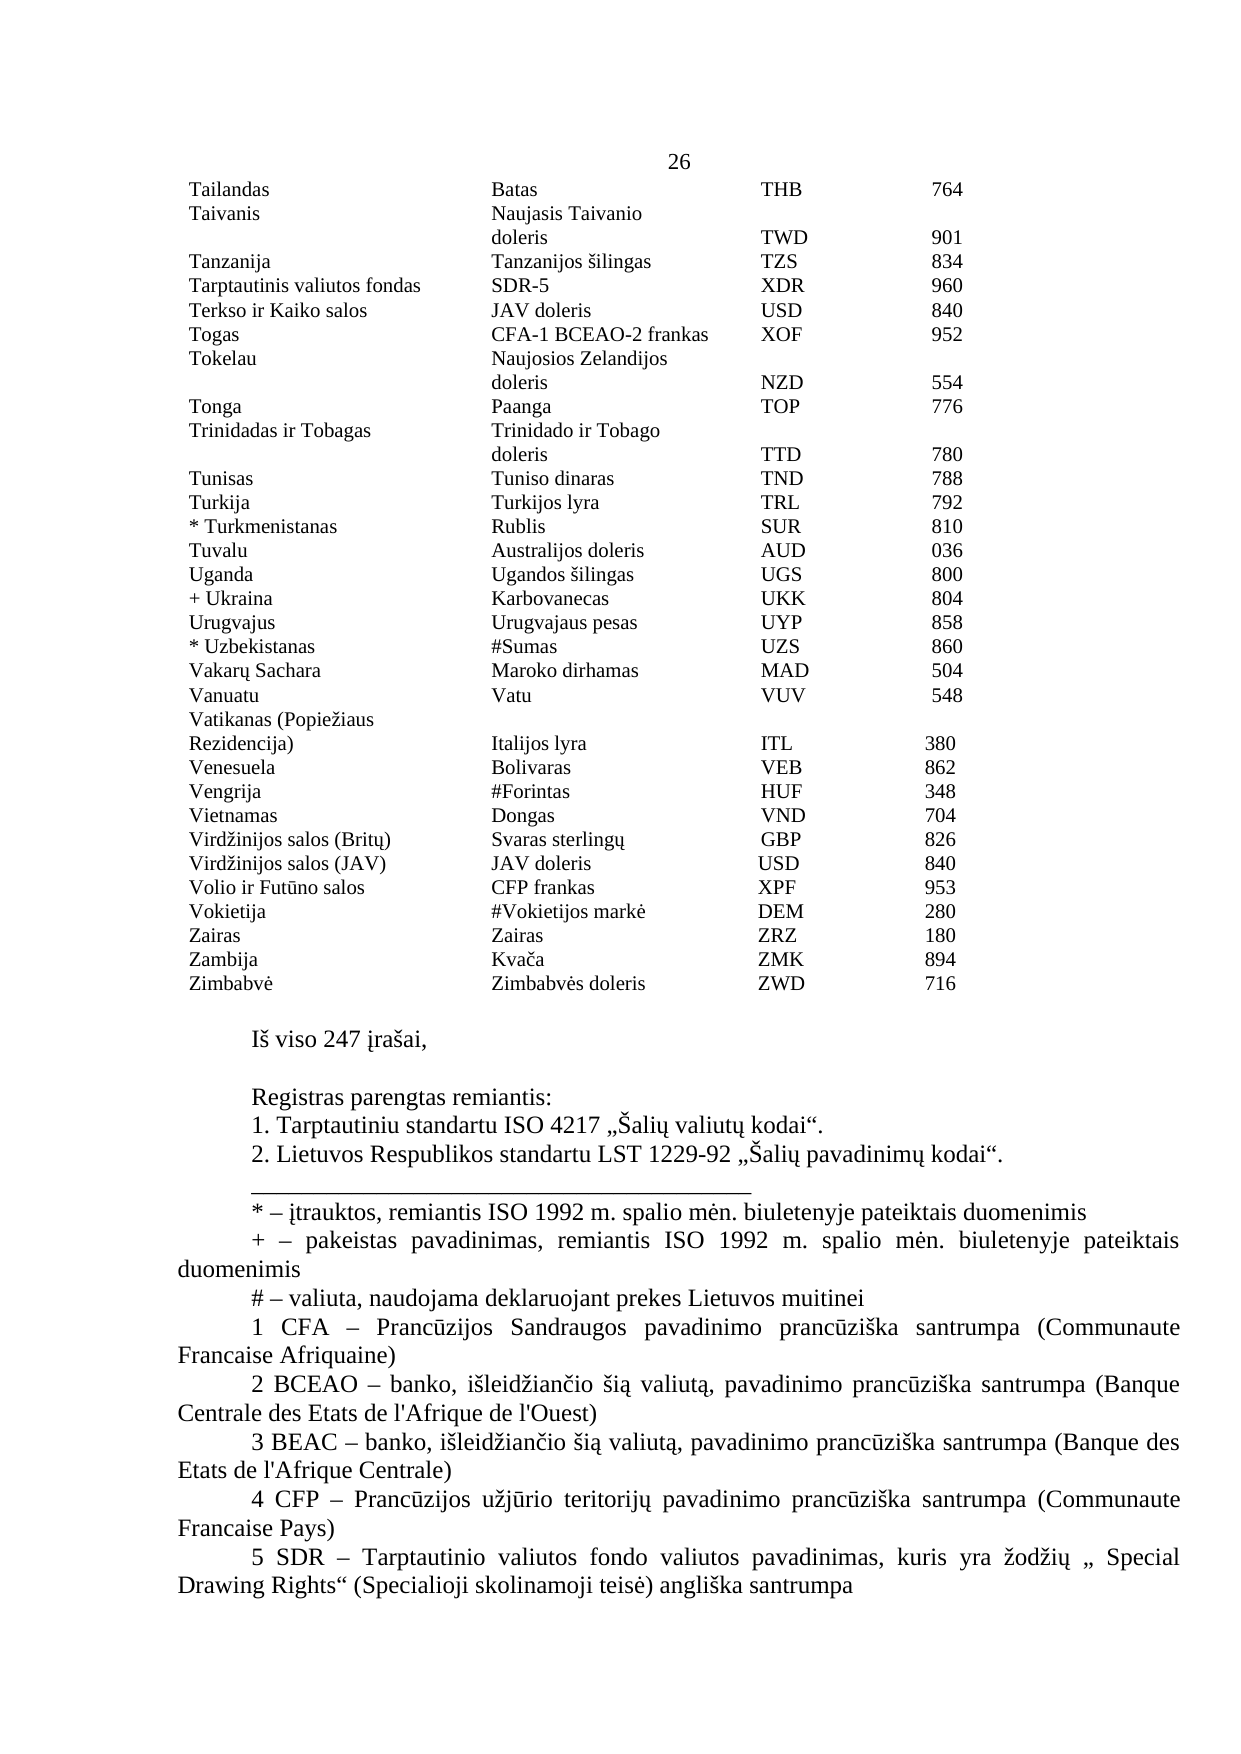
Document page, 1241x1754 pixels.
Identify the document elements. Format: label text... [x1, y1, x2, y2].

table_cell Zairas [177, 923, 480, 947]
text 4 CFP – Prancūzijos užjūrio teritorijų pavadinimo prancūziška santrumpa (Communaute Francaise Pays) [177, 1484, 1181, 1542]
table_cell Maroko dirhamas [480, 659, 747, 682]
table_cell [920, 346, 1181, 370]
table_cell [747, 707, 920, 731]
table_cell 776 [920, 394, 1181, 418]
table_cell 826 [913, 827, 1181, 851]
table_cell Tonga [177, 394, 480, 418]
table_cell [177, 370, 480, 394]
table_cell Vietnamas [177, 803, 480, 827]
table_cell UYP [747, 610, 920, 634]
table_cell 380 [913, 731, 1181, 755]
table_cell [920, 418, 1181, 442]
table_cell Tunisas [177, 466, 480, 490]
table_cell Vanuatu [177, 683, 480, 707]
table_cell #Sumas [480, 634, 747, 658]
table_cell Kvača [480, 947, 742, 971]
table_cell ZRZ [742, 923, 913, 947]
table_cell UGS [747, 562, 920, 586]
table_cell Venesuela [177, 755, 480, 779]
table_cell Vakarų Sachara [177, 659, 480, 682]
table_cell [920, 707, 1181, 731]
table_cell XOF [747, 322, 920, 346]
text 3 BEAC – banko, išleidžiančio šią valiutą, pavadinimo prancūziška santrumpa (Banque des Etats de l'Afrique Centrale) [177, 1427, 1181, 1484]
table_cell Svaras sterlingų [480, 827, 747, 851]
table_cell 810 [920, 514, 1181, 538]
table_cell 953 [913, 875, 1181, 899]
table_cell doleris [480, 225, 747, 249]
table_cell Tuvalu [177, 538, 480, 562]
table_cell 548 [920, 683, 1181, 707]
table_cell [177, 442, 480, 466]
table_cell Turkija [177, 490, 480, 514]
table_cell ZMK [742, 947, 913, 971]
table_cell doleris [480, 442, 747, 466]
table_cell Rezidencija) [177, 731, 480, 755]
table_cell AUD [747, 538, 920, 562]
table_cell Ugandos šilingas [480, 562, 747, 586]
table_cell [747, 346, 920, 370]
table_cell 858 [920, 610, 1181, 634]
table_cell 901 [920, 225, 1181, 249]
table_cell ZWD [742, 971, 913, 995]
text 1. Tarptautiniu standartu ISO 4217 „Šalių valiutų kodai“. [177, 1110, 1181, 1139]
table_cell Terkso ir Kaiko salos [177, 298, 480, 322]
table_cell JAV doleris [480, 298, 747, 322]
table_cell CFP frankas [480, 875, 742, 899]
table_cell 792 [920, 490, 1181, 514]
table_cell VEB [747, 755, 913, 779]
table_cell Rublis [480, 514, 747, 538]
table_cell GBP [747, 827, 913, 851]
table_cell Virdžinijos salos (Britų) [177, 827, 480, 851]
table_cell Tanzanijos šilingas [480, 249, 747, 273]
table_cell 504 [920, 659, 1181, 682]
table_cell doleris [480, 370, 747, 394]
table_cell Tailandas [177, 177, 480, 201]
table_cell Tuniso dinaras [480, 466, 747, 490]
table_cell USD [747, 298, 920, 322]
table_cell Tarptautinis valiutos fondas [177, 274, 480, 297]
table_cell [920, 201, 1181, 225]
table_cell 862 [913, 755, 1181, 779]
table_cell TRL [747, 490, 920, 514]
table_cell 704 [913, 803, 1181, 827]
table_cell USD [742, 851, 913, 875]
table_cell XDR [747, 274, 920, 297]
text 5 SDR – Tarptautinio valiutos fondo valiutos pavadinimas, kuris yra žodžių „ Special Drawing Rights“ (Specialioji skolinamoji teisė) angliška santrumpa [177, 1542, 1181, 1599]
text Iš viso 247 įrašai, [177, 1024, 1181, 1053]
table_cell Zambija [177, 947, 480, 971]
table_cell 960 [920, 274, 1181, 297]
text + – pakeistas pavadinimas, remiantis ISO 1992 m. spalio mėn. biuletenyje pateiktais duomenimis [177, 1225, 1181, 1283]
table_cell Zimbabvė [177, 971, 480, 995]
table_cell VUV [747, 683, 920, 707]
table_cell Uganda [177, 562, 480, 586]
table_cell TZS [747, 249, 920, 273]
table_cell XPF [742, 875, 913, 899]
table_cell Trinidado ir Tobago [480, 418, 747, 442]
table_cell Virdžinijos salos (JAV) [177, 851, 480, 875]
text 1 CFA – Prancūzijos Sandraugos pavadinimo prancūziška santrumpa (Communaute Francaise Afriquaine) [177, 1312, 1181, 1369]
table_cell 036 [920, 538, 1181, 562]
table_cell SDR-5 [480, 274, 747, 297]
table_cell [177, 225, 480, 249]
table_cell NZD [747, 370, 920, 394]
table_cell DEM [742, 899, 913, 923]
table_cell 554 [920, 370, 1181, 394]
table_cell TOP [747, 394, 920, 418]
table_cell Turkijos lyra [480, 490, 747, 514]
table_cell * Uzbekistanas [177, 634, 480, 658]
table_cell [480, 707, 747, 731]
table_cell Dongas [480, 803, 747, 827]
table_cell 348 [913, 779, 1181, 803]
table_cell Batas [480, 177, 747, 201]
table_cell Tokelau [177, 346, 480, 370]
table_cell Trinidadas ir Tobagas [177, 418, 480, 442]
table_cell 840 [920, 298, 1181, 322]
table_cell CFA-1 BCEAO-2 frankas [480, 322, 747, 346]
table_cell 788 [920, 466, 1181, 490]
table_cell Naujosios Zelandijos [480, 346, 747, 370]
table_cell TWD [747, 225, 920, 249]
text ________________________________________ [177, 1168, 1181, 1197]
table_cell Taivanis [177, 201, 480, 225]
table_cell 860 [920, 634, 1181, 658]
table_cell 952 [920, 322, 1181, 346]
table_cell Paanga [480, 394, 747, 418]
table_cell 780 [920, 442, 1181, 466]
text 2. Lietuvos Respublikos standartu LST 1229-92 „Šalių pavadinimų kodai“. [177, 1139, 1181, 1168]
table_cell UKK [747, 586, 920, 610]
table_cell MAD [747, 659, 920, 682]
table_cell TTD [747, 442, 920, 466]
table_cell Naujasis Taivanio [480, 201, 747, 225]
table_cell 716 [913, 971, 1181, 995]
table_cell 834 [920, 249, 1181, 273]
table_cell HUF [747, 779, 913, 803]
table_cell VND [747, 803, 913, 827]
table_cell SUR [747, 514, 920, 538]
table_cell [747, 201, 920, 225]
table_cell 180 [913, 923, 1181, 947]
table_cell UZS [747, 634, 920, 658]
table_cell #Vokietijos markė [480, 899, 742, 923]
table_cell Urugvajus [177, 610, 480, 634]
table_cell Vokietija [177, 899, 480, 923]
table_cell ITL [747, 731, 913, 755]
table_cell 764 [920, 177, 1181, 201]
table_cell Vengrija [177, 779, 480, 803]
text 2 BCEAO – banko, išleidžiančio šią valiutą, pavadinimo prancūziška santrumpa (Banque Centrale des Etats de l'Afrique de l'Ouest) [177, 1369, 1181, 1427]
table_cell 804 [920, 586, 1181, 610]
table_cell Urugvajaus pesas [480, 610, 747, 634]
table_cell Volio ir Futūno salos [177, 875, 480, 899]
table_cell [747, 418, 920, 442]
text # – valiuta, naudojama deklaruojant prekes Lietuvos muitinei [177, 1283, 1181, 1312]
table_cell * Turkmenistanas [177, 514, 480, 538]
text Registras parengtas remiantis: [177, 1082, 1181, 1110]
table_cell #Forintas [480, 779, 747, 803]
table_cell Togas [177, 322, 480, 346]
table_cell 800 [920, 562, 1181, 586]
table_cell 840 [913, 851, 1181, 875]
table_cell 280 [913, 899, 1181, 923]
table_cell Vatu [480, 683, 747, 707]
text * – įtrauktos, remiantis ISO 1992 m. spalio mėn. biuletenyje pateiktais duomenimis [177, 1197, 1181, 1225]
table_cell Bolivaras [480, 755, 747, 779]
table_cell TND [747, 466, 920, 490]
table_cell Zimbabvės doleris [480, 971, 742, 995]
table_cell Tanzanija [177, 249, 480, 273]
table_cell 894 [913, 947, 1181, 971]
table_cell Karbovanecas [480, 586, 747, 610]
table_cell Zairas [480, 923, 742, 947]
table_cell + Ukraina [177, 586, 480, 610]
table_cell JAV doleris [480, 851, 742, 875]
table_cell THB [747, 177, 920, 201]
table_cell Australijos doleris [480, 538, 747, 562]
table_cell Vatikanas (Popiežiaus [177, 707, 480, 731]
table_cell Italijos lyra [480, 731, 747, 755]
